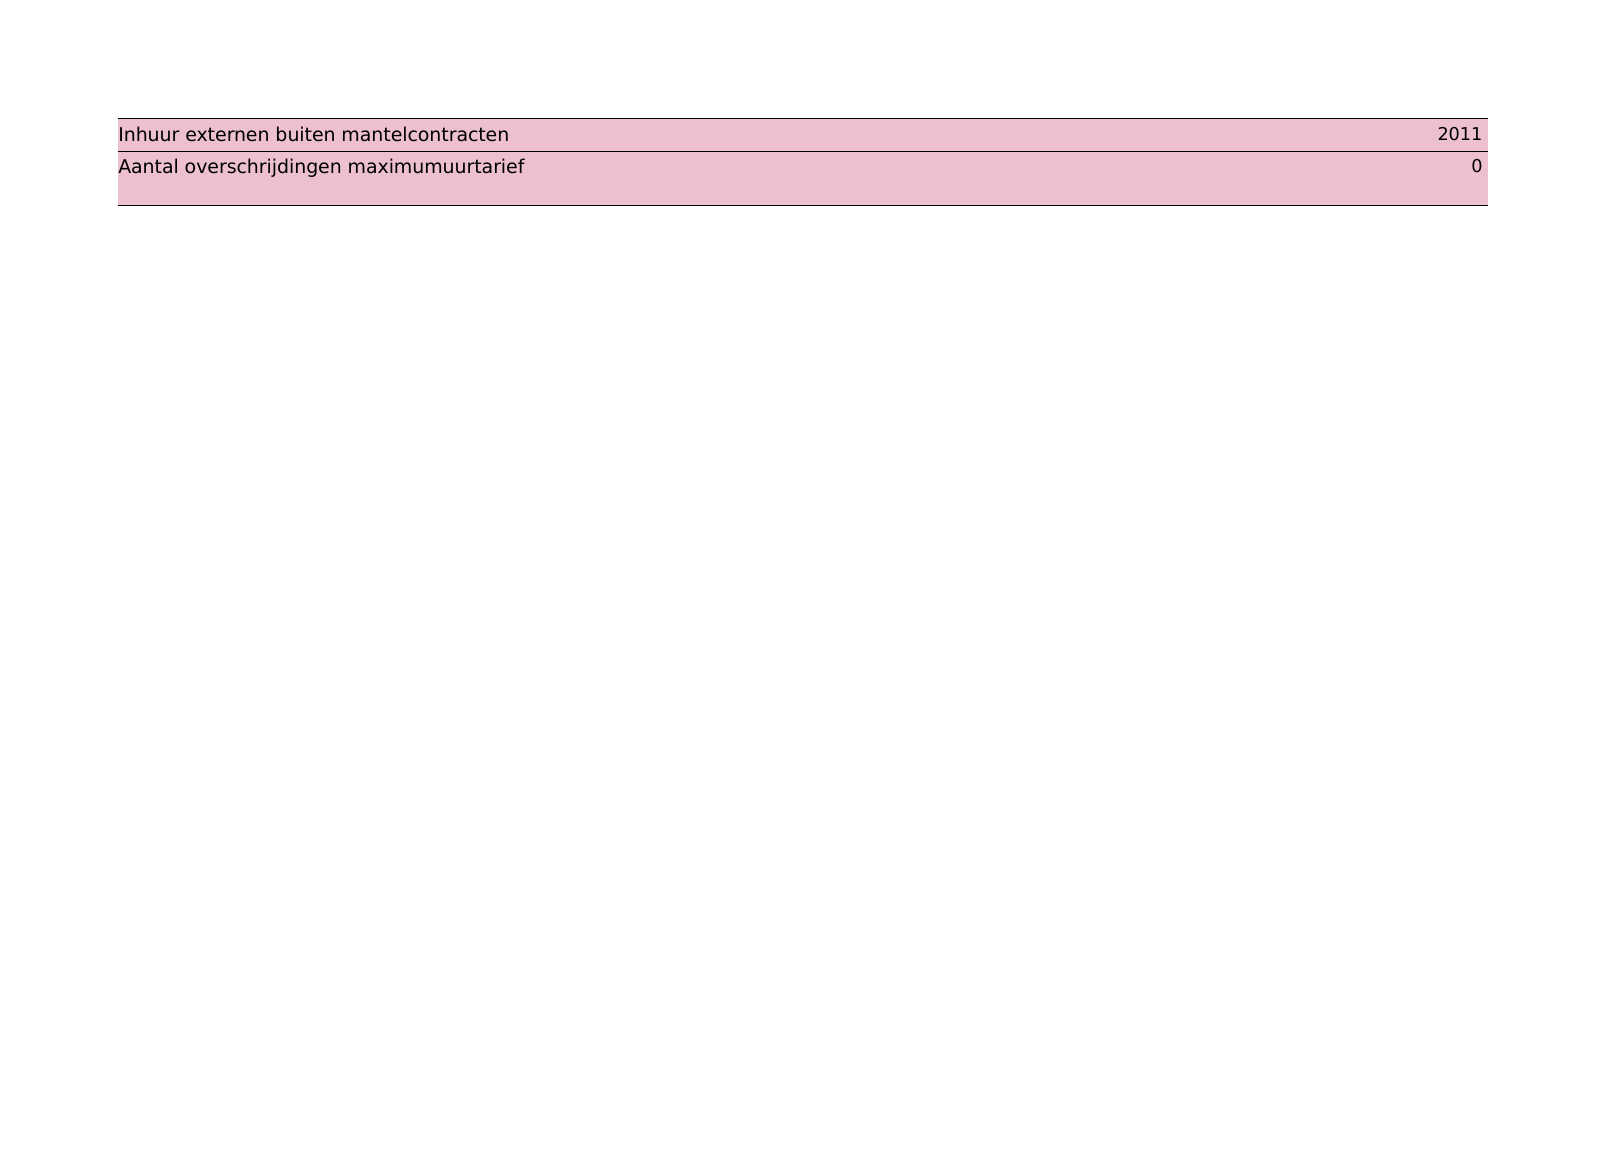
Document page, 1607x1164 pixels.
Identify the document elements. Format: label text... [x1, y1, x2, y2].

table_cell [118, 178, 1244, 205]
table_cell 0 [1245, 152, 1488, 178]
table_header 2011 [1245, 119, 1488, 151]
table_cell Aantal overschrijdingen maximumuurtarief [118, 152, 1244, 178]
table_cell [1245, 178, 1488, 205]
table_header Inhuur externen buiten mantelcontracten [118, 119, 1244, 151]
